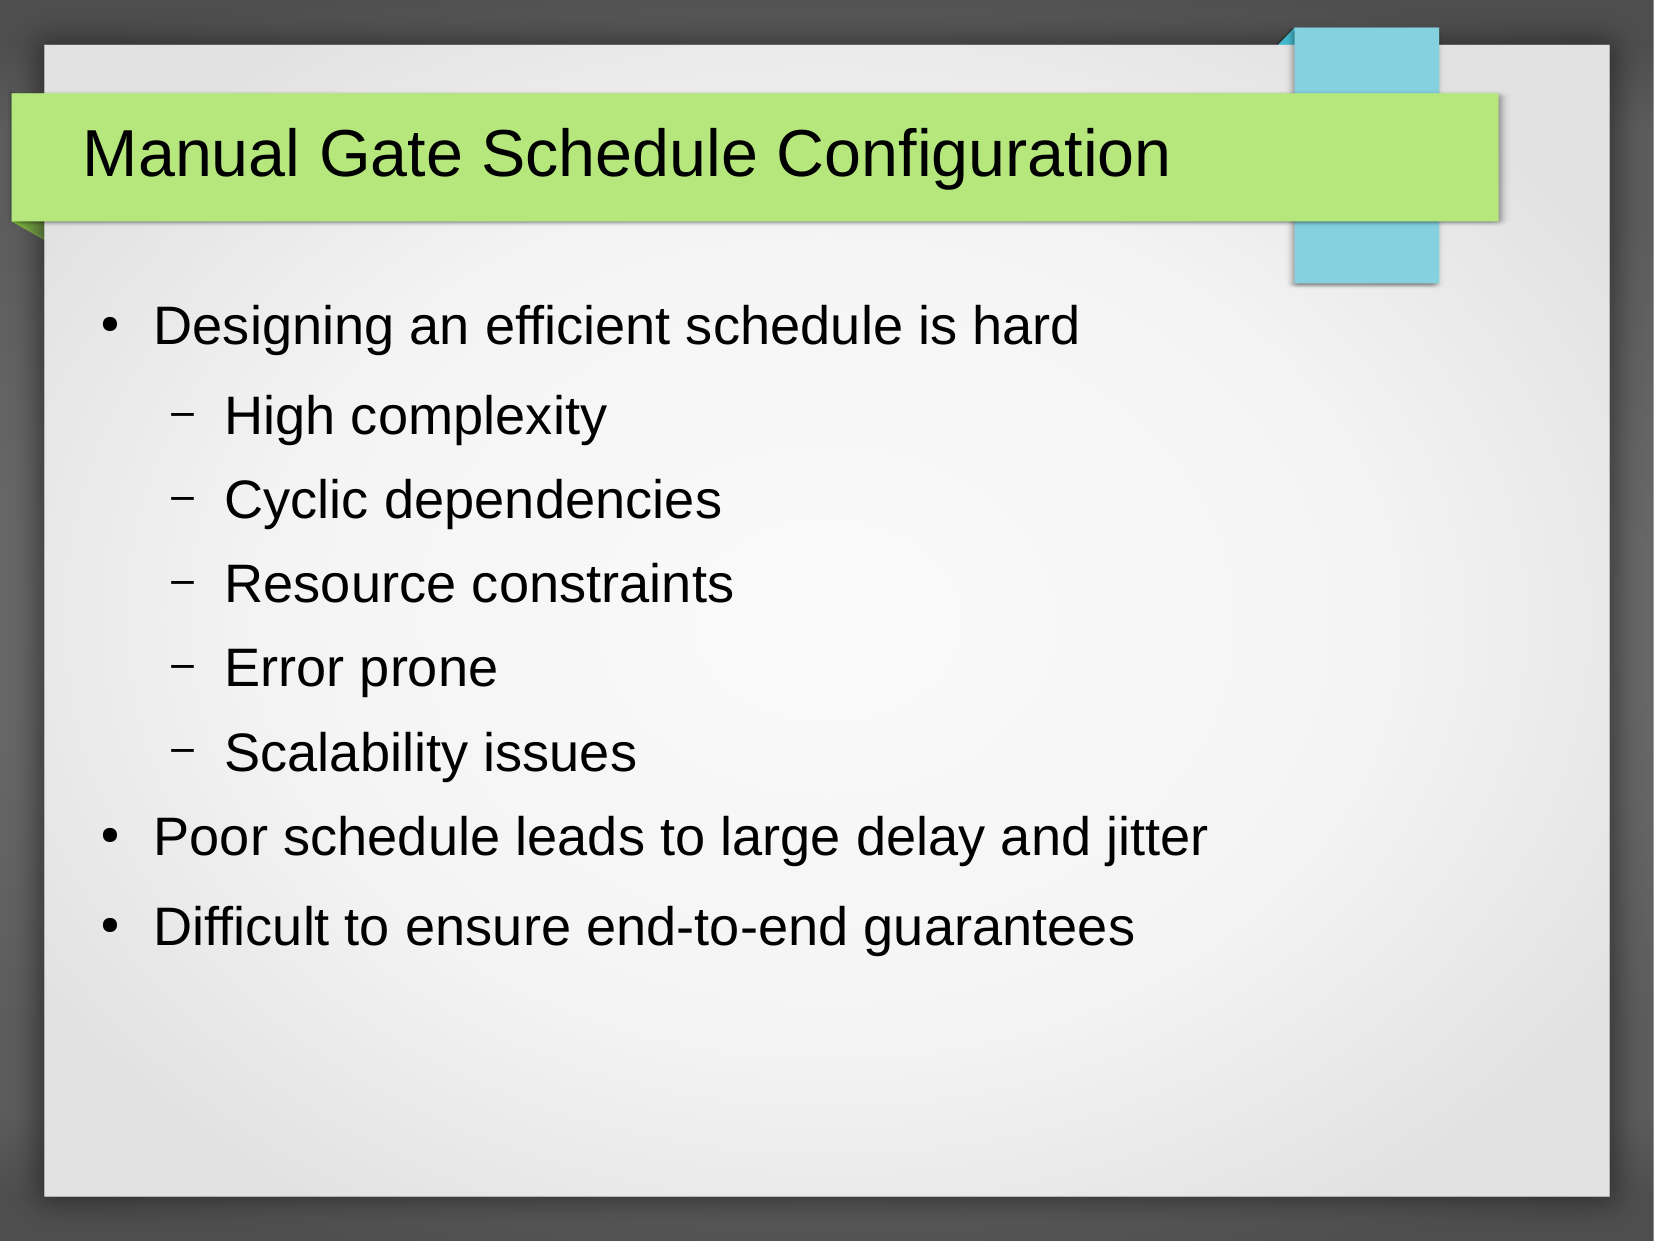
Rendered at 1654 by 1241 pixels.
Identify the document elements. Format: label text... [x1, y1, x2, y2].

list Designing an efficient schedule is hard High complexity Cyclic dependencies Resource constraints Error prone Scalability issues Poor schedule leads to large delay and jitter Difficult to ensure end-to-end guarantees [82, 295, 1571, 1015]
picture [0, 0, 1654, 1241]
title Manual Gate Schedule Configuration [82, 94, 1264, 213]
